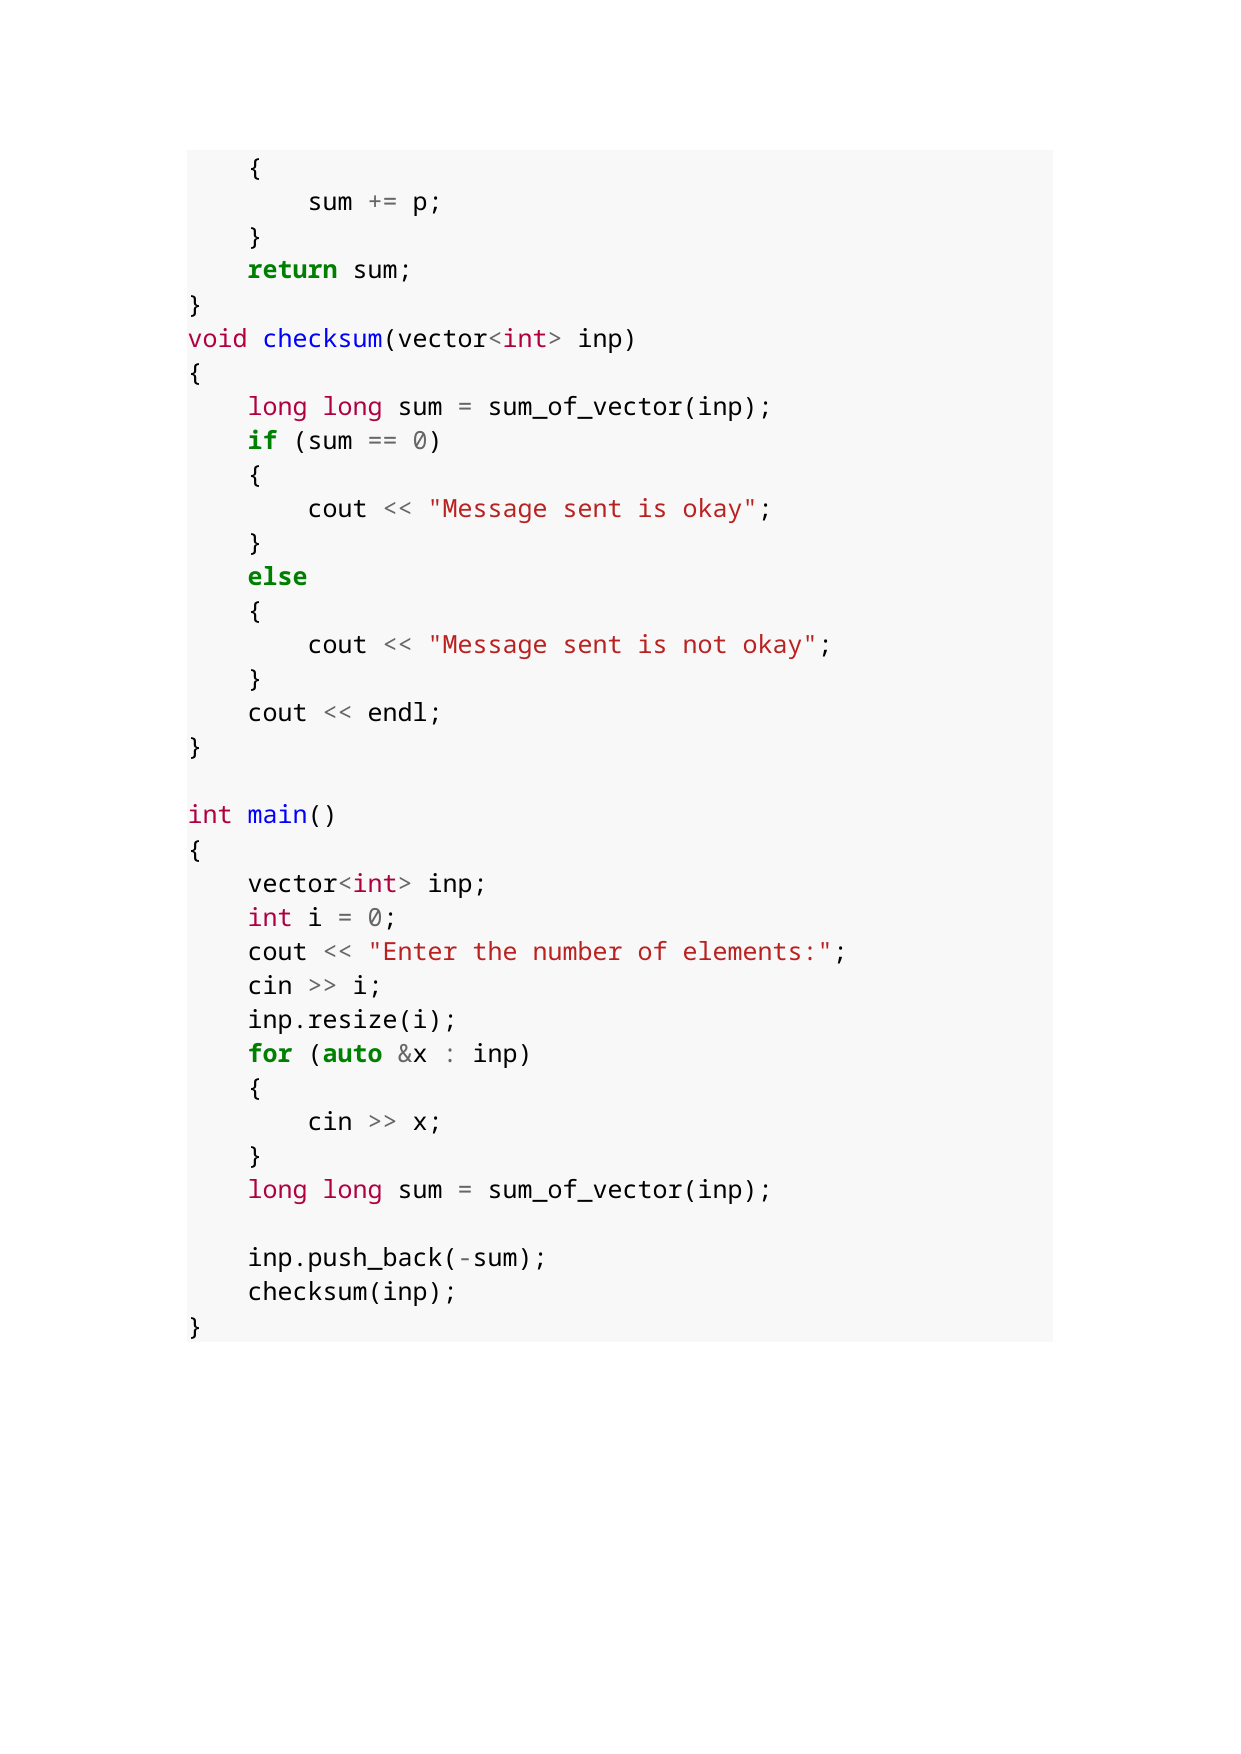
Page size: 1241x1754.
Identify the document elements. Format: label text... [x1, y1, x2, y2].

text for (auto &x : inp) [187, 1036, 1053, 1070]
text checksum(inp); [187, 1274, 1053, 1308]
text inp.resize(i); [187, 1002, 1053, 1036]
text if (sum == 0) [187, 422, 1053, 457]
text } [187, 286, 1053, 320]
text cin >> i; [187, 967, 1053, 1002]
text } [187, 661, 1053, 695]
text long long sum = sum_of_vector(inp); [187, 1172, 1053, 1206]
text vector<int> inp; [187, 865, 1053, 899]
text cout << "Message sent is not okay"; [187, 627, 1053, 661]
text } [187, 1138, 1053, 1172]
text cout << "Message sent is okay"; [187, 491, 1053, 525]
text } [187, 218, 1053, 252]
text } [187, 729, 1053, 763]
text } [187, 1308, 1053, 1342]
text { [187, 354, 1053, 388]
text { [187, 1070, 1053, 1104]
text return sum; [187, 252, 1053, 286]
text { [187, 150, 1053, 184]
text cin >> x; [187, 1104, 1053, 1138]
text { [187, 457, 1053, 491]
text { [187, 593, 1053, 627]
text { [187, 831, 1053, 865]
text int i = 0; [187, 899, 1053, 933]
text cout << endl; [187, 695, 1053, 729]
text inp.push_back(-sum); [187, 1240, 1053, 1274]
text long long sum = sum_of_vector(inp); [187, 388, 1053, 422]
text sum += p; [187, 184, 1053, 218]
text else [187, 559, 1053, 593]
text cout << "Enter the number of elements:"; [187, 933, 1053, 967]
text void checksum(vector<int> inp) [187, 320, 1053, 354]
text int main() [187, 797, 1053, 831]
text } [187, 525, 1053, 559]
